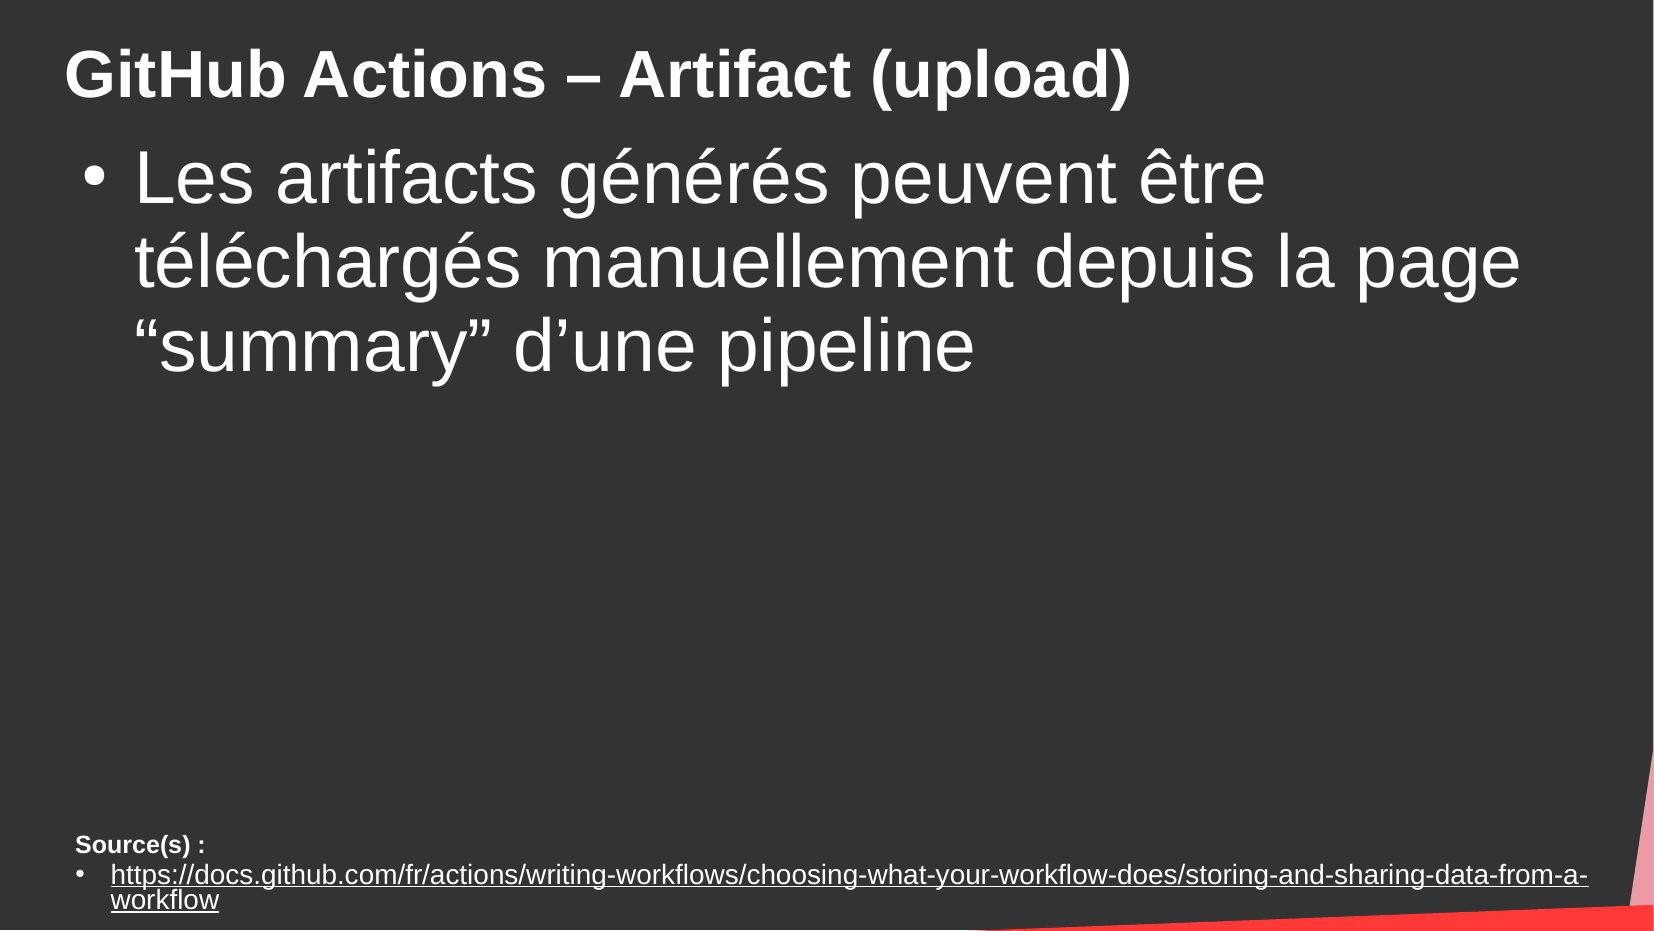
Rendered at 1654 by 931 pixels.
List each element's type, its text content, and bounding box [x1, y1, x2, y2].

list Les artifacts générés peuvent être téléchargés manuellement depuis la page “summary” d’une pipeline [63, 135, 1542, 756]
text_box Source(s) : https://docs.github.com/fr/actions/writing-workflows/choosing-what-your-workflow-does/storing-and-sharing-data-from-a-workflow [60, 791, 1607, 898]
text_box [967, 743, 1654, 931]
title GitHub Actions – Artifact (upload) [64, 37, 1471, 113]
